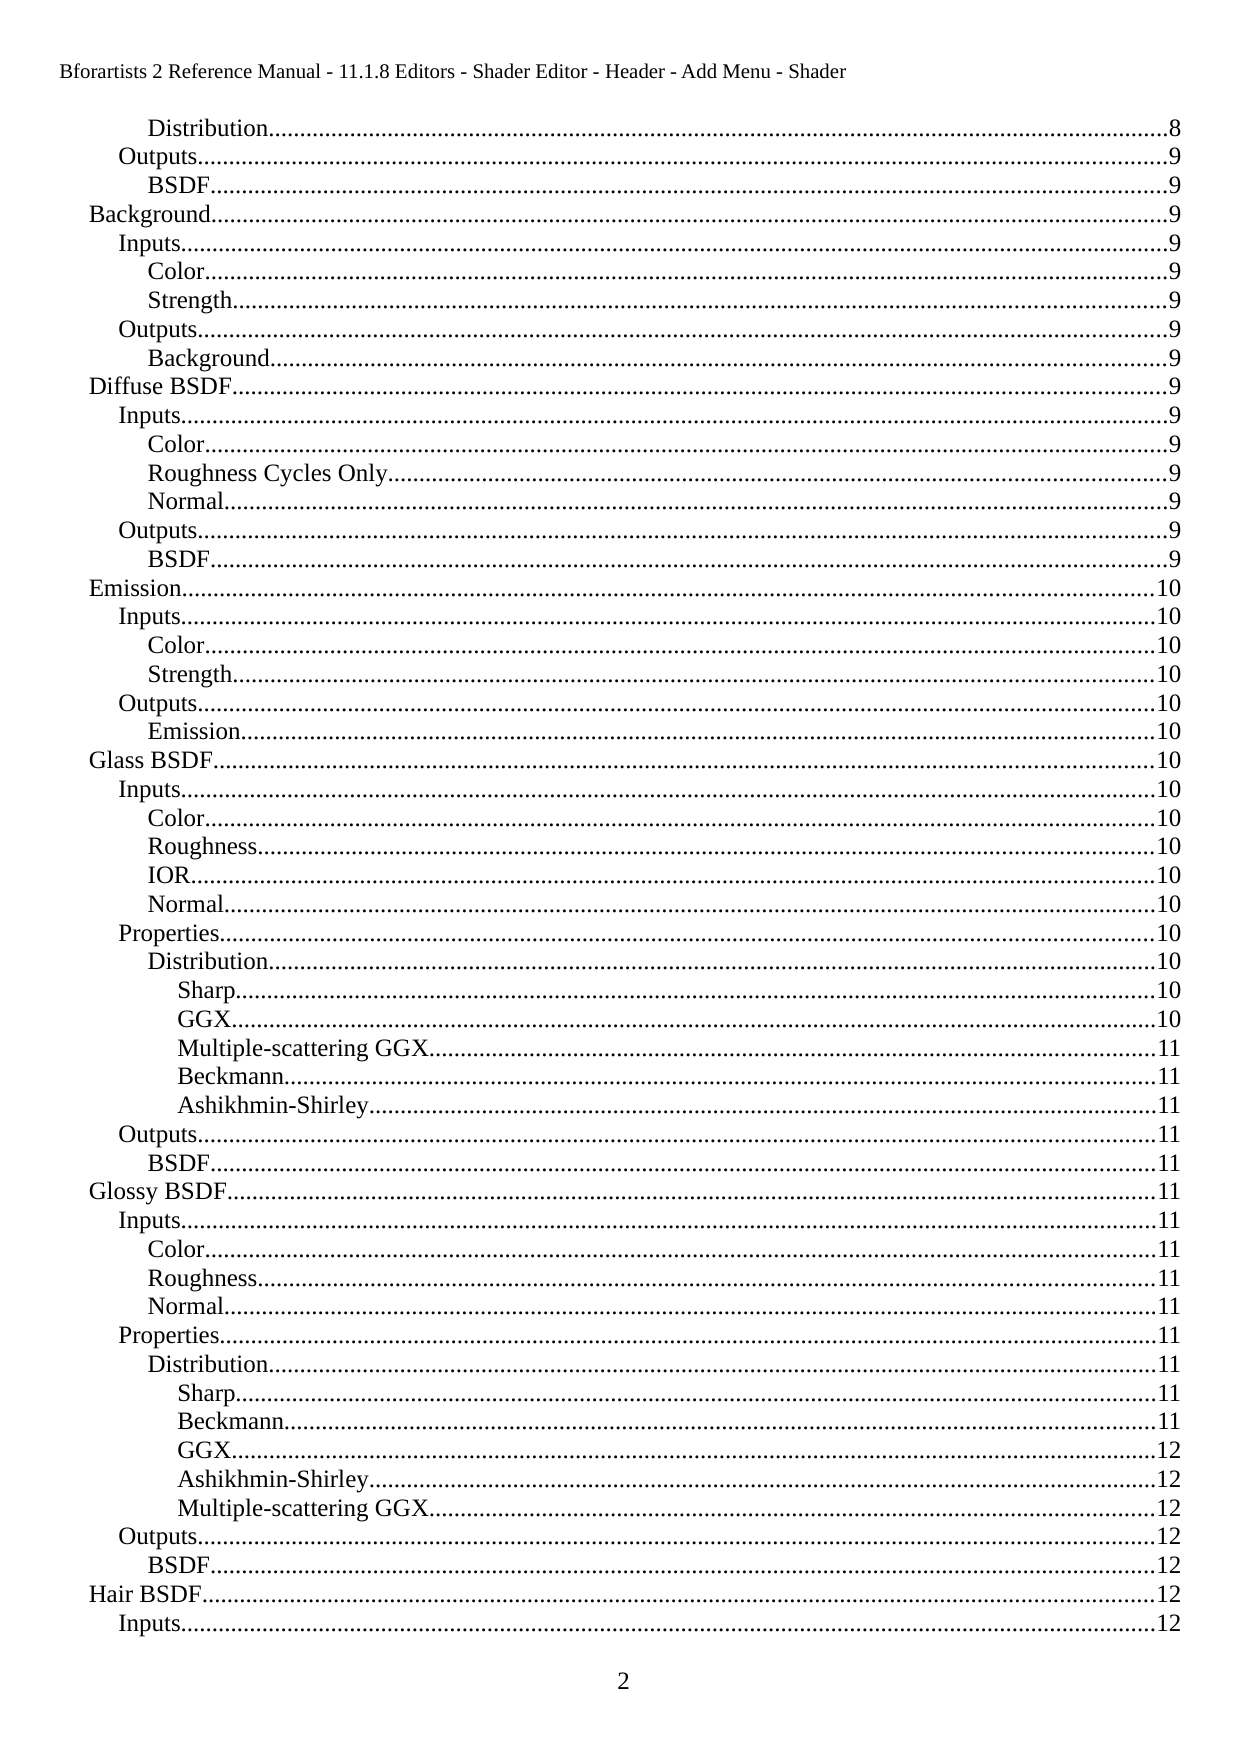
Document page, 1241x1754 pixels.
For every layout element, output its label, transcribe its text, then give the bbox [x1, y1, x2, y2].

text BSDF 12 [147, 1550, 1181, 1579]
text Color 11 [147, 1234, 1181, 1263]
text Outputs 11 [118, 1119, 1181, 1148]
text Inputs 10 [118, 774, 1181, 803]
text Inputs 9 [118, 228, 1181, 256]
text Distribution 10 [147, 946, 1181, 975]
text BSDF 9 [147, 544, 1181, 573]
text BSDF 11 [147, 1148, 1181, 1176]
text Emission 10 [88, 573, 1181, 601]
text Roughness 10 [147, 831, 1181, 860]
text Distribution 8 [147, 113, 1181, 141]
text Normal 9 [147, 486, 1181, 515]
text Ashikhmin-Shirley 12 [177, 1464, 1181, 1493]
text Color 9 [147, 429, 1181, 458]
text Background 9 [147, 343, 1181, 371]
text Inputs 10 [118, 601, 1181, 630]
text Outputs 12 [118, 1521, 1181, 1550]
text Strength 10 [147, 659, 1181, 688]
text Normal 11 [147, 1291, 1181, 1320]
text Properties 10 [118, 918, 1181, 946]
text Glass BSDF 10 [88, 745, 1181, 774]
text Inputs 12 [118, 1608, 1181, 1636]
text Outputs 9 [118, 515, 1181, 544]
text Sharp 10 [177, 975, 1181, 1004]
text Color 9 [147, 256, 1181, 285]
text Distribution 11 [147, 1349, 1181, 1378]
text Outputs 10 [118, 688, 1181, 716]
text Beckmann 11 [177, 1061, 1181, 1090]
text IOR 10 [147, 860, 1181, 889]
text Outputs 9 [118, 141, 1181, 170]
text GGX 10 [177, 1004, 1181, 1033]
text Properties 11 [118, 1320, 1181, 1349]
text Beckmann 11 [177, 1406, 1181, 1435]
text Outputs 9 [118, 314, 1181, 343]
text Multiple-scattering GGX 11 [177, 1033, 1181, 1061]
text BSDF 9 [147, 170, 1181, 199]
text Strength 9 [147, 285, 1181, 314]
text Color 10 [147, 630, 1181, 659]
text Ashikhmin-Shirley 11 [177, 1090, 1181, 1119]
text Diffuse BSDF 9 [88, 371, 1181, 400]
text Roughness 11 [147, 1263, 1181, 1291]
text GGX 12 [177, 1435, 1181, 1464]
text Color 10 [147, 803, 1181, 831]
text Sharp 11 [177, 1378, 1181, 1406]
text Hair BSDF 12 [88, 1579, 1181, 1608]
text Glossy BSDF 11 [88, 1176, 1181, 1205]
text Emission 10 [147, 716, 1181, 745]
text Normal 10 [147, 889, 1181, 918]
text Inputs 9 [118, 400, 1181, 429]
text Roughness Cycles Only 9 [147, 458, 1181, 486]
text Background 9 [88, 199, 1181, 228]
text Multiple-scattering GGX 12 [177, 1493, 1181, 1521]
text Inputs 11 [118, 1205, 1181, 1234]
